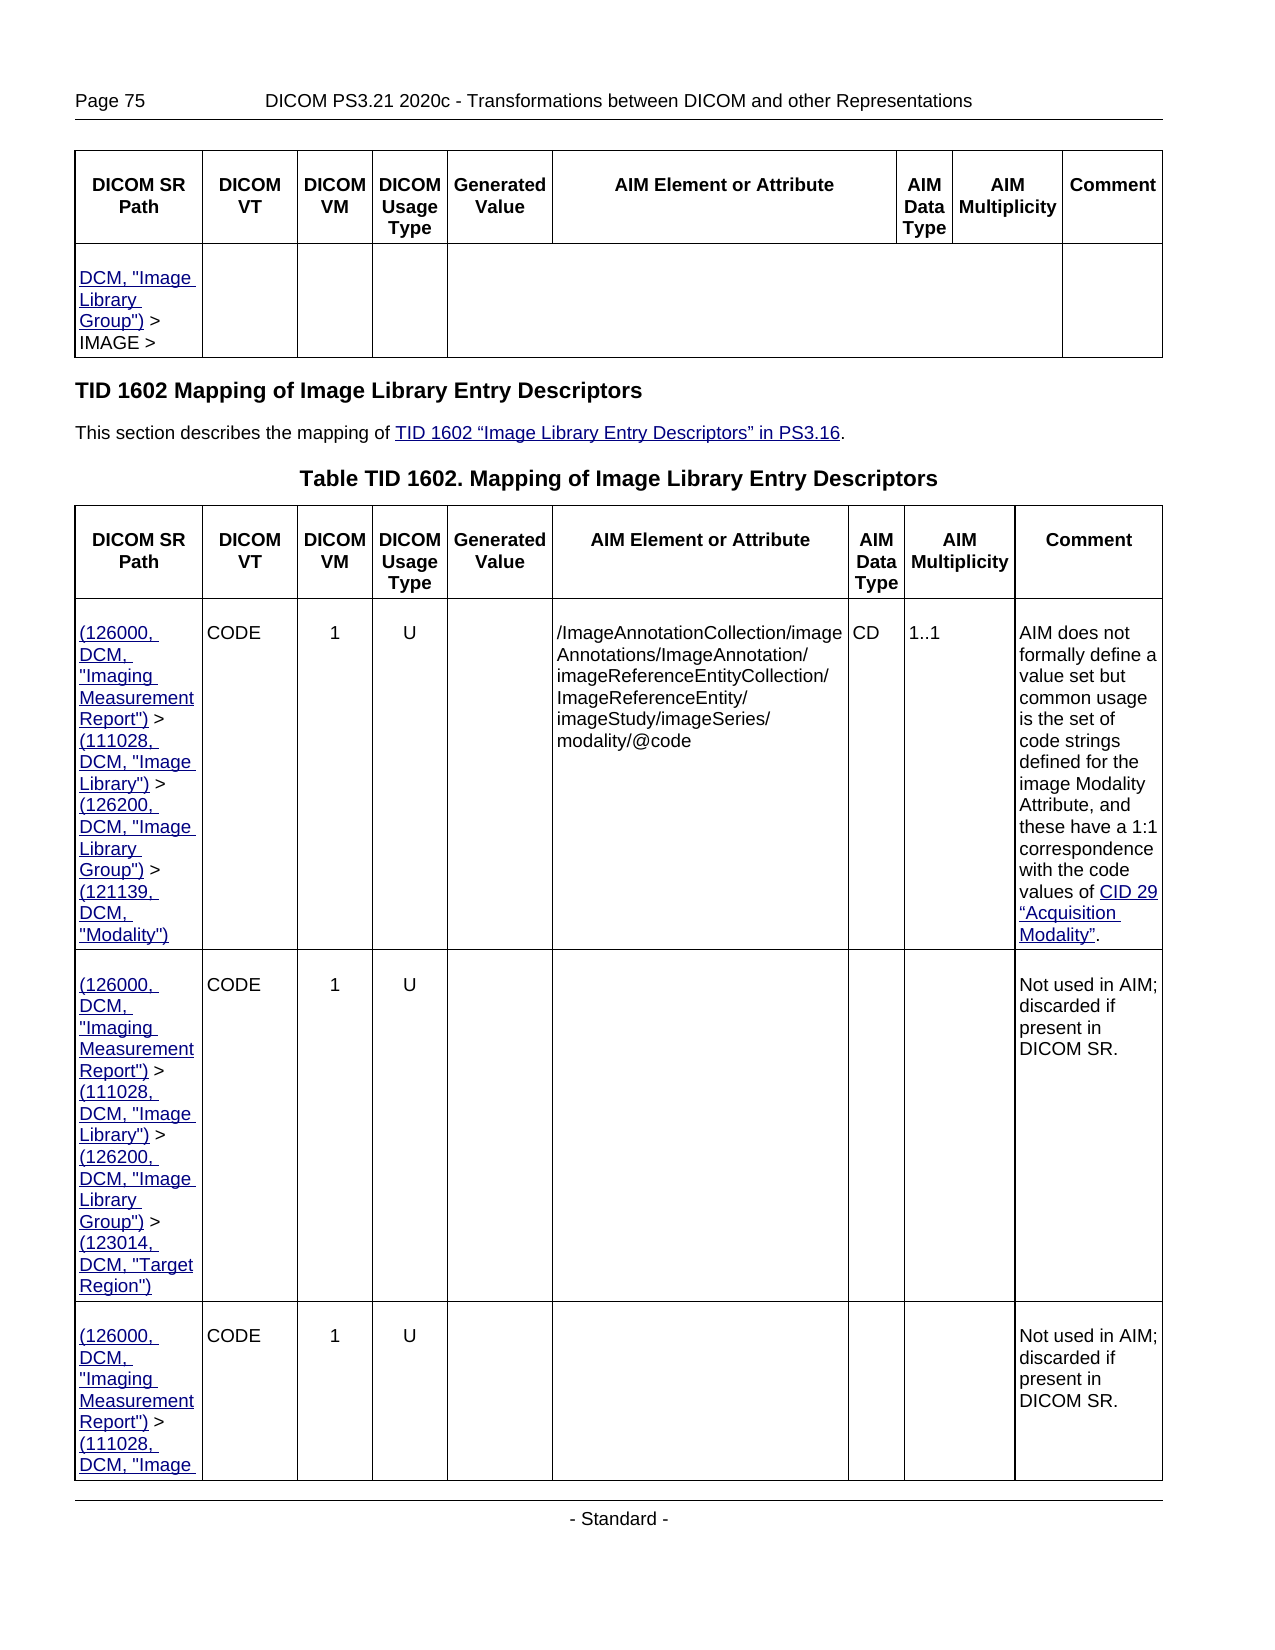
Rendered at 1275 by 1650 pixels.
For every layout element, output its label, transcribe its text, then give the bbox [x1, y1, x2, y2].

table_cell U [373, 950, 447, 1301]
table_header DICOM VT [203, 151, 297, 243]
table_header AIM Data Type [897, 151, 952, 243]
table_cell [448, 1302, 552, 1480]
table_cell [373, 244, 447, 357]
table_cell [553, 950, 848, 1301]
table_header DICOM SR Path [76, 151, 202, 243]
table_header DICOM VT [203, 506, 297, 598]
table_cell [298, 244, 372, 357]
table_cell 1 [298, 950, 372, 1301]
table_header DICOM SR Path [76, 506, 202, 598]
table_cell [905, 1302, 1014, 1480]
table_cell [1063, 244, 1162, 357]
table_header DICOM VM [298, 506, 372, 598]
table_header AIM Element or Attribute [553, 151, 896, 243]
table_cell [448, 950, 552, 1301]
table_cell /Image​Annotation​Collection/​image​Annotations/​Image​Annotation/​imageReferenceEntityCollection/​ImageReferenceEntity/​imageStudy/​imageSeries/​modality/​@code [553, 599, 848, 949]
table_header Generated Value [448, 151, 552, 243]
table_cell CODE [203, 599, 297, 949]
table_cell [448, 599, 552, 949]
table_cell [905, 950, 1014, 1301]
table_header DICOM Usage Type [373, 506, 447, 598]
table_cell [849, 1302, 904, 1480]
table_cell DCM, "Image Library Group") > IMAGE > [76, 244, 202, 357]
table_cell 1..1 [905, 599, 1014, 949]
table_header DICOM Usage Type [373, 151, 447, 243]
table_cell 1 [298, 599, 372, 949]
table_header Comment [1063, 151, 1162, 243]
table_cell [553, 1302, 848, 1480]
table_header AIM Data Type [849, 506, 904, 598]
table_cell [203, 244, 297, 357]
table_cell CODE [203, 950, 297, 1301]
table_cell CODE [203, 1302, 297, 1480]
table_cell Not used in AIM; discarded if present in DICOM SR. [1016, 950, 1162, 1301]
table_cell [849, 950, 904, 1301]
table_cell U [373, 599, 447, 949]
table_cell (126000, DCM, "Imaging Measurement Report") > (111028, DCM, "Image Library") > (126200, DCM, "Image Library Group") > (121139, DCM, "Modality") [76, 599, 202, 949]
table_header Generated Value [448, 506, 552, 598]
table_cell U [373, 1302, 447, 1480]
table_cell 1 [298, 1302, 372, 1480]
table_header AIM Multiplicity [953, 151, 1062, 243]
text TID 1602 Mapping of Image Library Entry Descriptors [75, 377, 1162, 403]
table_cell (126000, DCM, "Imaging Measurement Report") > (111028, DCM, "Image [76, 1302, 202, 1480]
table_cell [448, 244, 1062, 357]
table_cell CD [849, 599, 904, 949]
text Table TID 1602. Mapping of Image Library Entry Descriptors [75, 466, 1162, 491]
table_cell (126000, DCM, "Imaging Measurement Report") > (111028, DCM, "Image Library") > (126200, DCM, "Image Library Group") > (123014, DCM, "Target Region") [76, 950, 202, 1301]
table_cell AIM does not formally define a value set but common usage is the set of code strings defined for the image Modality Attribute, and these have a 1:1 correspondence with the code values of CID 29 “Acquisition Modality”. [1016, 599, 1162, 949]
table_header Comment [1016, 506, 1162, 598]
text This section describes the mapping of TID 1602 “Image Library Entry Descriptors” in PS3.16. [75, 422, 1162, 443]
table_header AIM Element or Attribute [553, 506, 848, 598]
table_header AIM Multiplicity [905, 506, 1014, 598]
table_header DICOM VM [298, 151, 372, 243]
table_cell Not used in AIM; discarded if present in DICOM SR. [1016, 1302, 1162, 1480]
